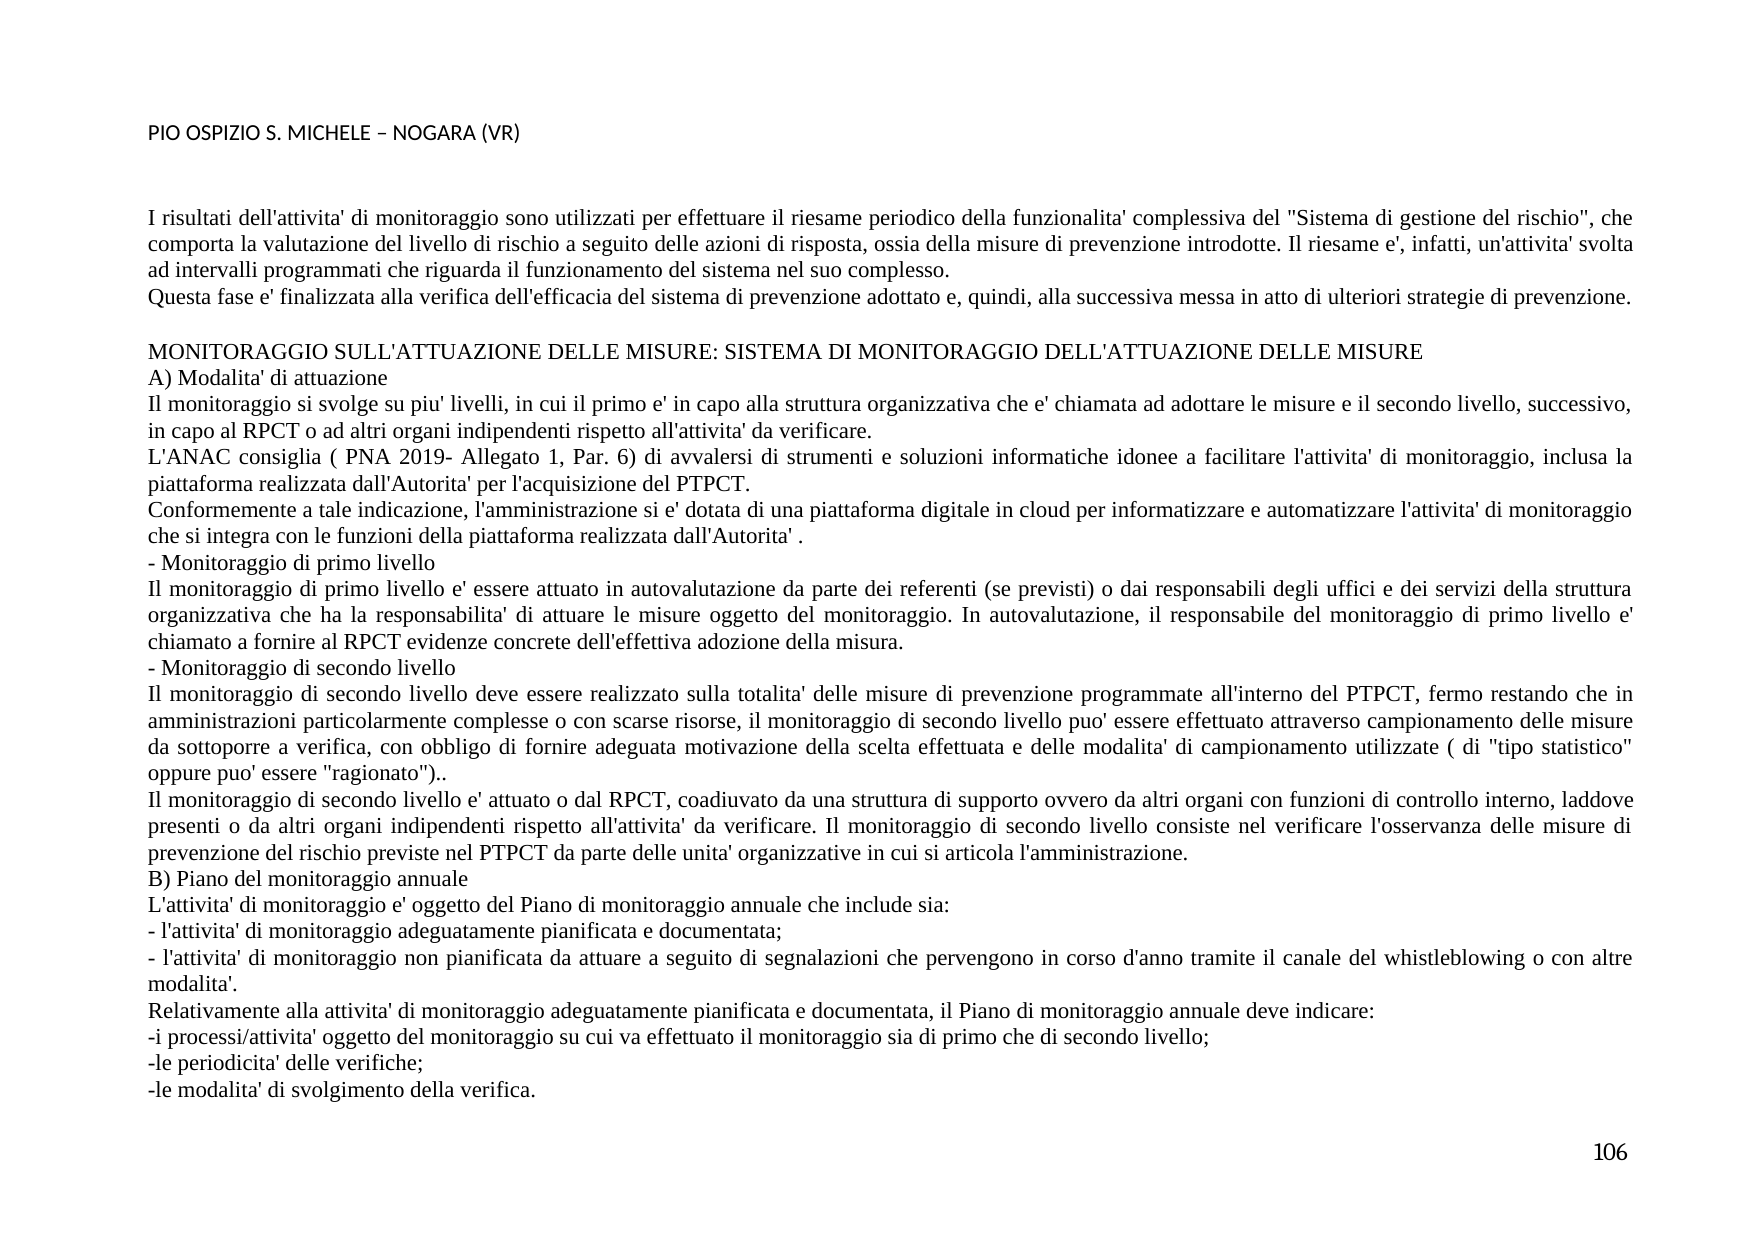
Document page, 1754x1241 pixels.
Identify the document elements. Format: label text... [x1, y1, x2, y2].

text - l'attivita' di monitoraggio adeguatamente pianificata e documentata; [148, 918, 1636, 944]
text Il monitoraggio di secondo livello deve essere realizzato sulla totalita' delle misure di prevenzione programmate all'interno del PTPCT, fermo restando che in amministrazioni particolarmente complesse o con scarse risorse, il monitoraggio di secondo livello puo' essere effettuato attraverso campionamento delle misure da sottoporre a verifica, con obbligo di fornire adeguata motivazione della scelta effettuata e delle modalita' di campionamento utilizzate ( di "tipo statistico" oppure puo' essere "ragionato").. [148, 680, 1636, 786]
text Il monitoraggio si svolge su piu' livelli, in cui il primo e' in capo alla struttura organizzativa che e' chiamata ad adottare le misure e il secondo livello, successivo, in capo al RPCT o ad altri organi indipendenti rispetto all'attivita' da verificare. [148, 391, 1636, 443]
text Il monitoraggio di secondo livello e' attuato o dal RPCT, coadiuvato da una struttura di supporto ovvero da altri organi con funzioni di controllo interno, laddove presenti o da altri organi indipendenti rispetto all'attivita' da verificare. Il monitoraggio di secondo livello consiste nel verificare l'osservanza delle misure di prevenzione del rischio previste nel PTPCT da parte delle unita' organizzative in cui si articola l'amministrazione. [148, 786, 1636, 865]
text L'attivita' di monitoraggio e' oggetto del Piano di monitoraggio annuale che include sia: [148, 891, 1636, 918]
text L'ANAC consiglia ( PNA 2019- Allegato 1, Par. 6) di avvalersi di strumenti e soluzioni informatiche idonee a facilitare l'attivita' di monitoraggio, inclusa la piattaforma realizzata dall'Autorita' per l'acquisizione del PTPCT. [148, 443, 1636, 496]
text -i processi/attivita' oggetto del monitoraggio su cui va effettuato il monitoraggio sia di primo che di secondo livello; [148, 1023, 1636, 1049]
text MONITORAGGIO SULL'ATTUAZIONE DELLE MISURE: SISTEMA DI MONITORAGGIO DELL'ATTUAZIONE DELLE MISURE [148, 338, 1636, 364]
text Relativamente alla attivita' di monitoraggio adeguatamente pianificata e documentata, il Piano di monitoraggio annuale deve indicare: [148, 997, 1636, 1023]
text - l'attivita' di monitoraggio non pianificata da attuare a seguito di segnalazioni che pervengono in corso d'anno tramite il canale del whistleblowing o con altre modalita'. [148, 944, 1636, 997]
text -le periodicita' delle verifiche; [148, 1049, 1636, 1076]
text B) Piano del monitoraggio annuale [148, 865, 1636, 891]
text Conformemente a tale indicazione, l'amministrazione si e' dotata di una piattaforma digitale in cloud per informatizzare e automatizzare l'attivita' di monitoraggio che si integra con le funzioni della piattaforma realizzata dall'Autorita' . [148, 496, 1636, 549]
text Questa fase e' finalizzata alla verifica dell'efficacia del sistema di prevenzione adottato e, quindi, alla successiva messa in atto di ulteriori strategie di prevenzione. [148, 283, 1636, 309]
text -le modalita' di svolgimento della verifica. [148, 1076, 1636, 1102]
text I risultati dell'attivita' di monitoraggio sono utilizzati per effettuare il riesame periodico della funzionalita' complessiva del "Sistema di gestione del rischio", che comporta la valutazione del livello di rischio a seguito delle azioni di risposta, ossia della misure di prevenzione introdotte. Il riesame e', infatti, un'attivita' svolta ad intervalli programmati che riguarda il funzionamento del sistema nel suo complesso. [148, 204, 1636, 283]
text - Monitoraggio di primo livello [148, 549, 1636, 575]
text - Monitoraggio di secondo livello [148, 654, 1636, 680]
text Il monitoraggio di primo livello e' essere attuato in autovalutazione da parte dei referenti (se previsti) o dai responsabili degli uffici e dei servizi della struttura organizzativa che ha la responsabilita' di attuare le misure oggetto del monitoraggio. In autovalutazione, il responsabile del monitoraggio di primo livello e' chiamato a fornire al RPCT evidenze concrete dell'effettiva adozione della misura. [148, 575, 1636, 654]
text A) Modalita' di attuazione [148, 364, 1636, 391]
